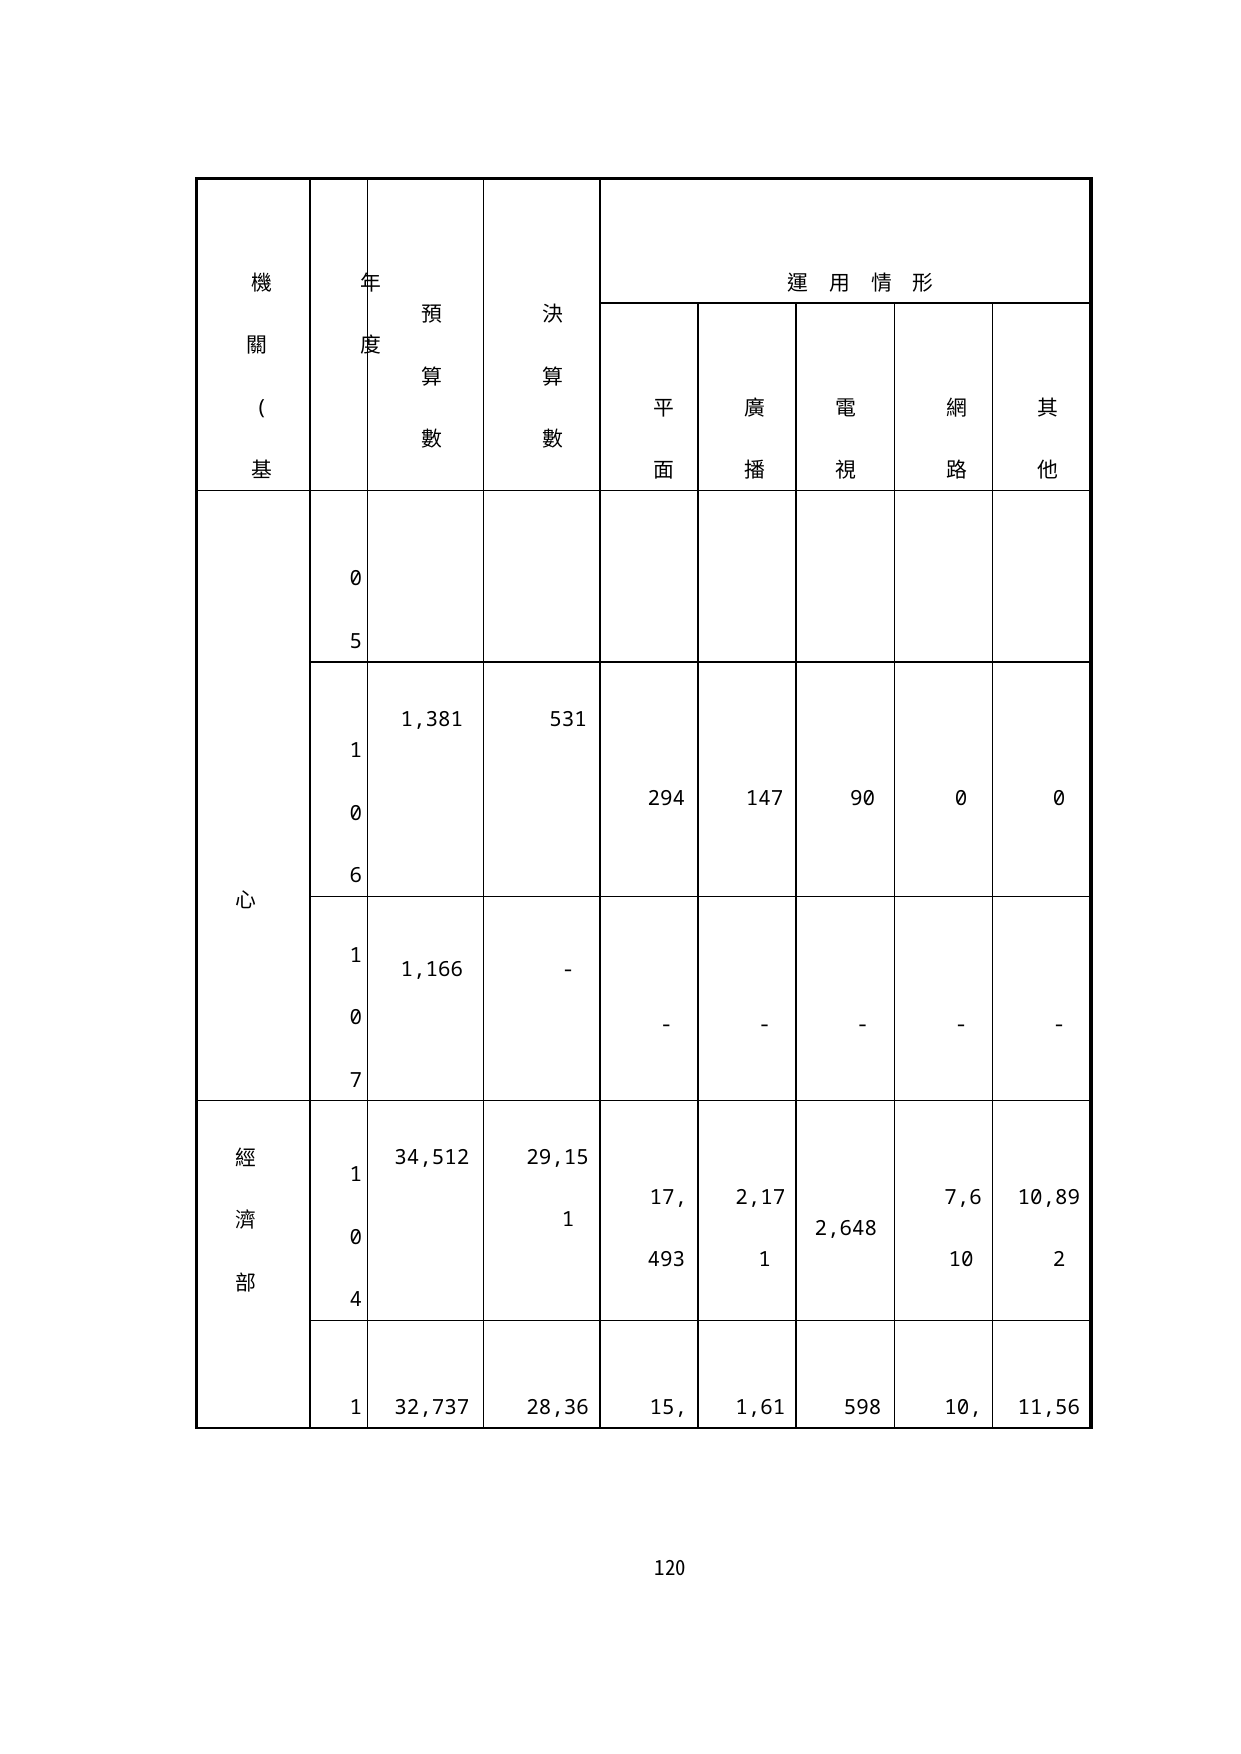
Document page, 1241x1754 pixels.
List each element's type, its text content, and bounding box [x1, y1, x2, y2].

table_cell 1,381 [368, 663, 483, 896]
table_cell - [993, 897, 1089, 1100]
table_cell 2,171 [699, 1101, 795, 1320]
table_cell 106 [311, 663, 367, 896]
table_cell 經濟部 [198, 1101, 309, 1427]
table_header 機關(基金)名稱 [198, 180, 309, 490]
table_cell 心 [198, 491, 309, 1100]
table_cell 17,493 [601, 1101, 697, 1320]
table_cell - [484, 897, 599, 1100]
table_cell 531 [484, 663, 599, 896]
table_header 決算數 [484, 180, 599, 490]
table_cell - [699, 897, 795, 1100]
table_cell 294 [601, 663, 697, 896]
table_cell [484, 491, 599, 661]
table_cell 598 [797, 1321, 894, 1427]
table_cell 平面 [601, 304, 697, 490]
table_cell 15, [601, 1321, 697, 1427]
table_cell 32,737 [368, 1321, 483, 1427]
table_cell 104 [311, 1101, 367, 1320]
table_cell [368, 491, 483, 661]
table_cell - [601, 897, 697, 1100]
table_cell [699, 491, 795, 661]
table_cell 電視 [797, 304, 894, 490]
table_cell 10, [895, 1321, 992, 1427]
table_cell 90 [797, 663, 894, 896]
table_header 年度 [311, 180, 367, 490]
table_cell 廣播 [699, 304, 795, 490]
table_cell [797, 491, 894, 661]
table_cell 10,892 [993, 1101, 1089, 1320]
table_cell 05 [311, 491, 367, 661]
table_cell 7,610 [895, 1101, 992, 1320]
table_header 預算數 [368, 180, 483, 490]
table_cell 28,36 [484, 1321, 599, 1427]
table_cell 2,648 [797, 1101, 894, 1320]
table_cell 0 [895, 663, 992, 896]
table_header 運用情形 [601, 180, 1089, 302]
table_cell 11,56 [993, 1321, 1089, 1427]
table_cell 0 [993, 663, 1089, 896]
table_cell [895, 491, 992, 661]
table_cell - [797, 897, 894, 1100]
table_cell 29,151 [484, 1101, 599, 1320]
table_cell 1,61 [699, 1321, 795, 1427]
table_cell - [895, 897, 992, 1100]
table_cell 1,166 [368, 897, 483, 1100]
table_cell 1 [311, 1321, 367, 1427]
table_cell 其他 [993, 304, 1089, 490]
table_cell 網路 [895, 304, 992, 490]
table_cell 107 [311, 897, 367, 1100]
table_cell 34,512 [368, 1101, 483, 1320]
table_cell [601, 491, 697, 661]
table_cell 147 [699, 663, 795, 896]
table_cell [993, 491, 1089, 661]
